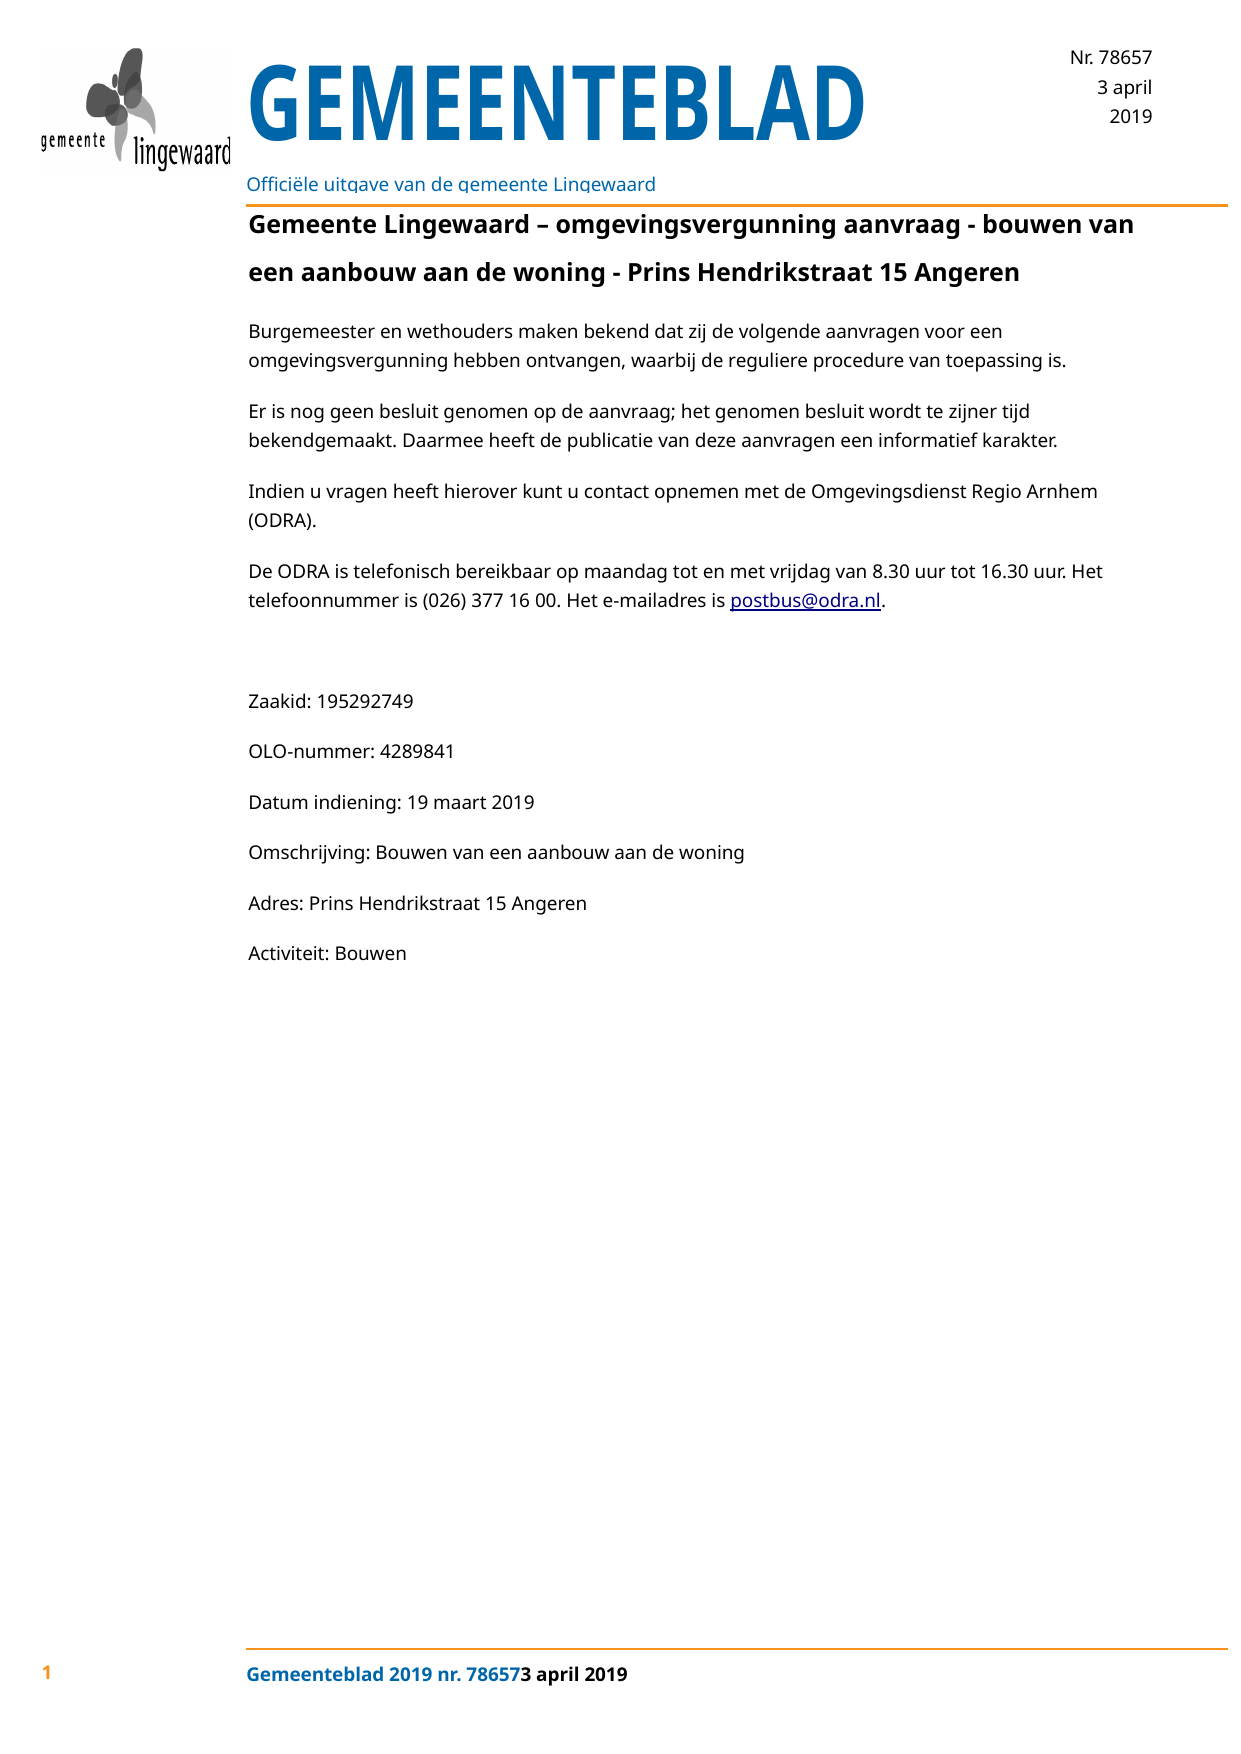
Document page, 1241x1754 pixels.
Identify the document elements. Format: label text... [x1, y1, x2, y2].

text Adres: Prins Hendrikstraat 15 Angeren [248, 890, 1152, 916]
text De ODRA is telefonisch bereikbaar op maandag tot en met vrijdag van 8.30 uur tot 16.30 uur. Het telefoonnummer is (026) 377 16 00. Het e-mailadres is postbus@odra.nl. [248, 558, 1152, 613]
text Burgemeester en wethouders maken bekend dat zij de volgende aanvragen voor een omgevingsvergunning hebben ontvangen, waarbij de reguliere procedure van toepassing is. [248, 318, 1152, 373]
text Omschrijving: Bouwen van een aanbouw aan de woning [248, 839, 1152, 865]
picture [41, 47, 231, 172]
text Er is nog geen besluit genomen op de aanvraag; het genomen besluit wordt te zijner tijd bekendgemaakt. Daarmee heeft de publicatie van deze aanvragen een informatief karakter. [248, 398, 1152, 453]
text Zaakid: 195292749 [248, 688, 1152, 714]
text Gemeente Lingewaard – omgevingsvergunning aanvraag - bouwen van een aanbouw aan de woning - Prins Hendrikstraat 15 Angeren [248, 207, 1152, 288]
text Indien u vragen heeft hierover kunt u contact opnemen met de Omgevingsdienst Regio Arnhem (ODRA). [248, 478, 1152, 533]
text Activiteit: Bouwen [248, 940, 1152, 966]
text OLO-nummer: 4289841 [248, 739, 1152, 764]
text Datum indiening: 19 maart 2019 [248, 789, 1152, 815]
